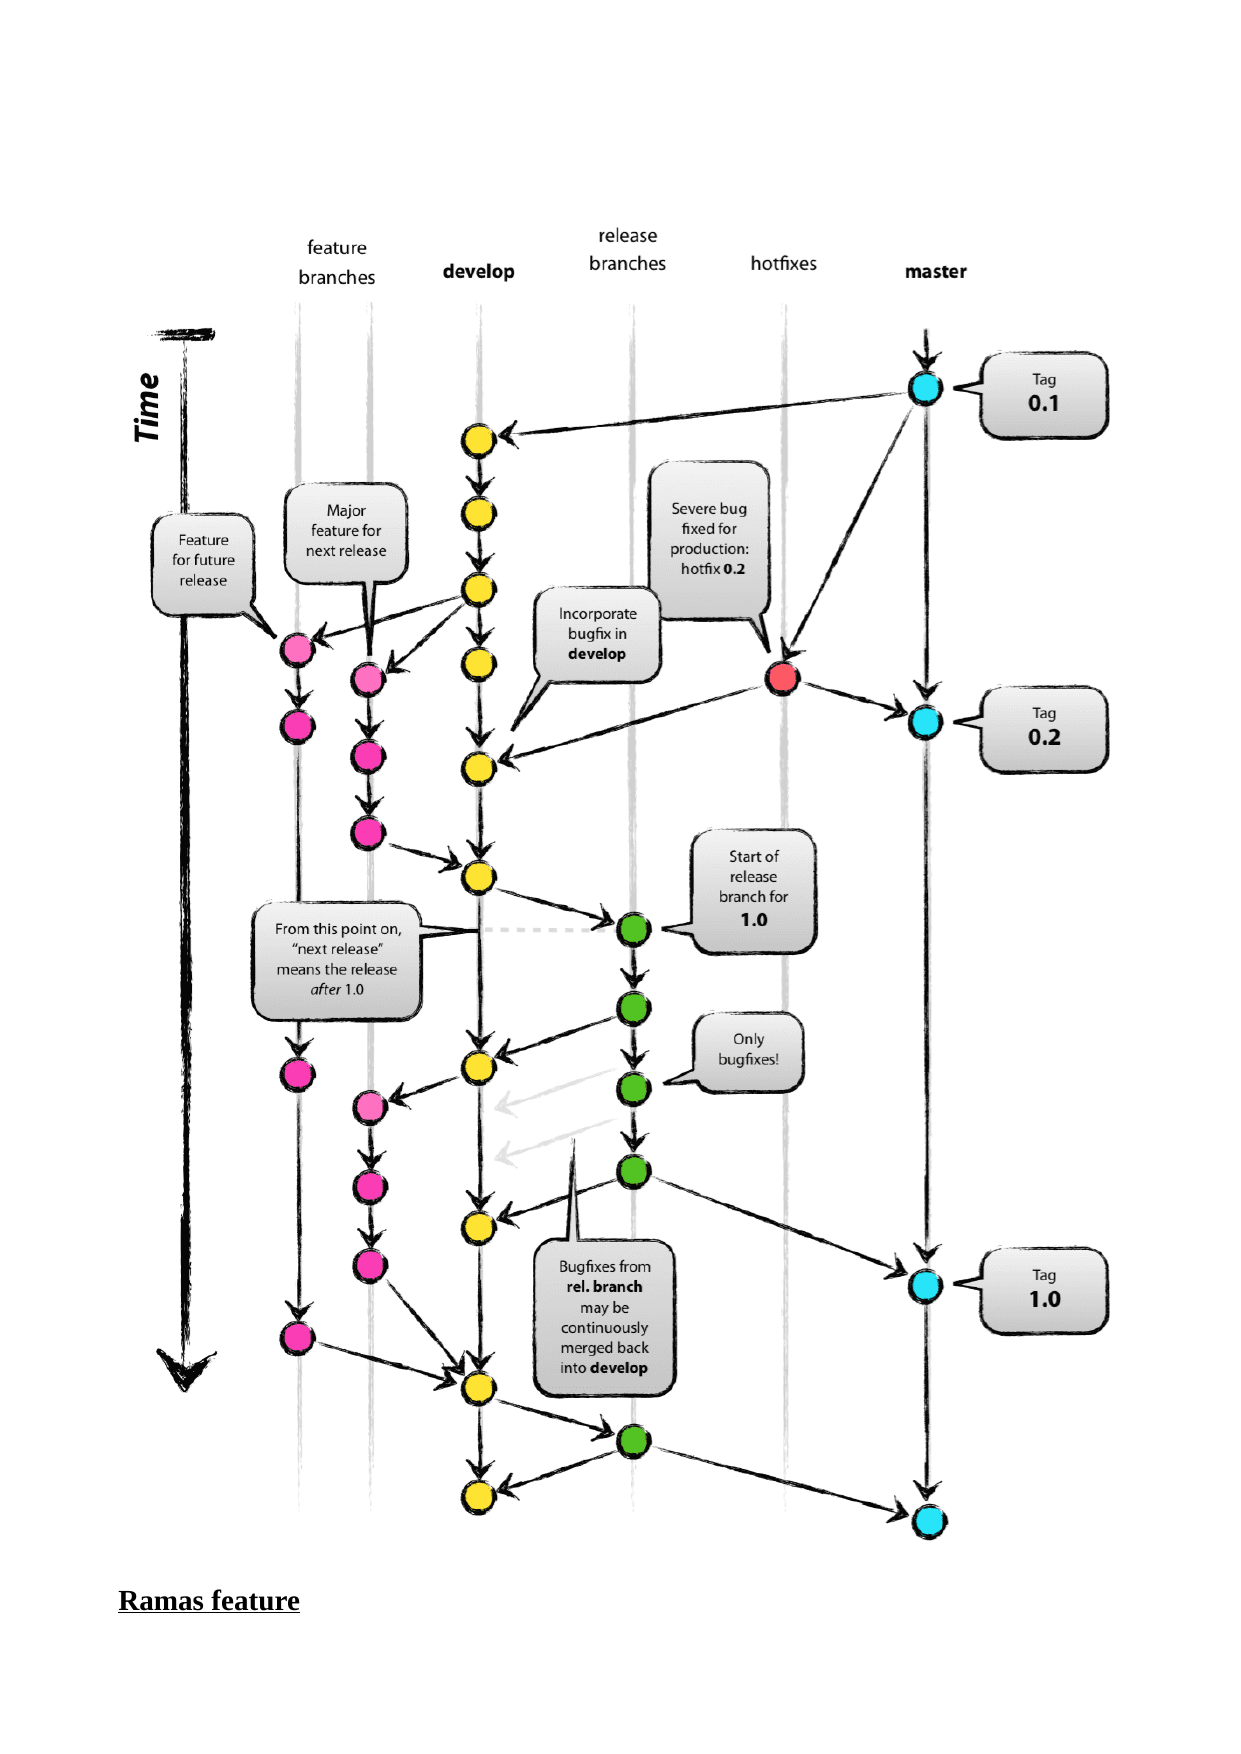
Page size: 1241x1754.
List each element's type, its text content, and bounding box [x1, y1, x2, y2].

text Ramas feature [118, 1583, 1122, 1616]
picture [118, 218, 1123, 1550]
